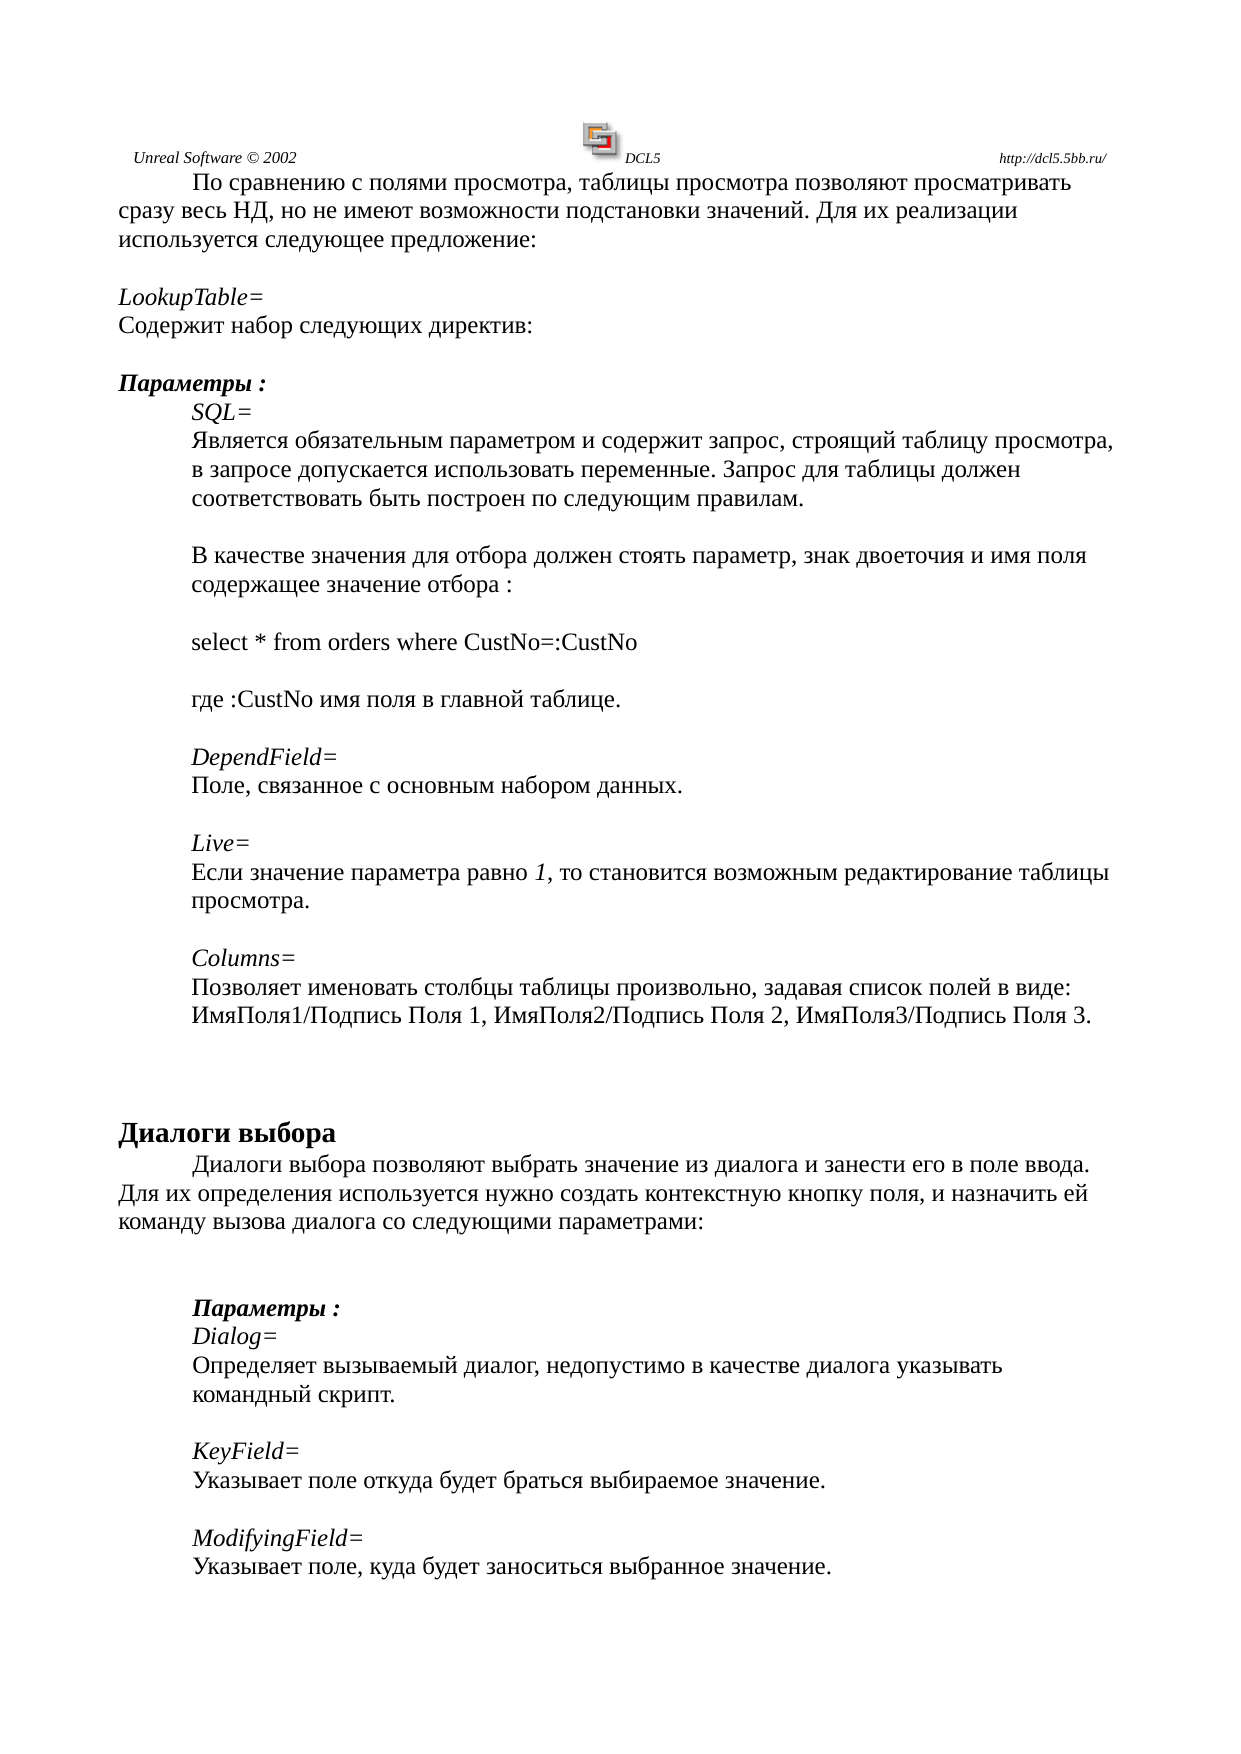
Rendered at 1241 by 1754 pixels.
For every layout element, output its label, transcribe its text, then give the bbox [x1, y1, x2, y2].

text Позволяет именовать столбцы таблицы произвольно, задавая список полей в виде: [191, 972, 1122, 1000]
text Указывает поле, куда будет заноситься выбранное значение. [118, 1551, 1122, 1580]
text где :CustNo имя поля в главной таблице. [191, 684, 1122, 713]
text Параметры : [118, 368, 1122, 397]
text Является обязательным параметром и содержит запрос, строящий таблицу просмотра, в запросе допускается использовать переменные. Запрос для таблицы должен соответствовать быть построен по следующим правилам. [191, 425, 1122, 512]
text LookupTable= [118, 282, 1122, 310]
text Указывает поле откуда будет браться выбираемое значение. [118, 1465, 1122, 1494]
text В качестве значения для отбора должен стоять параметр, знак двоеточия и имя поля содержащее значение отбора : [191, 540, 1122, 598]
text Поле, связанное с основным набором данных. [191, 770, 1122, 799]
text Диалоги выбора позволяют выбрать значение из диалога и занести его в поле ввода. Для их определения используется нужно создать контекстную кнопку поля, и назначить ей команду вызова диалога со следующими параметрами: [118, 1149, 1122, 1235]
text DependField= [191, 742, 1122, 770]
text Если значение параметра равно 1, то становится возможным редактирование таблицы просмотра. [191, 857, 1122, 914]
text ИмяПоля1/Подпись Поля 1, ИмяПоля2/Подпись Поля 2, ИмяПоля3/Подпись Поля 3. [191, 1000, 1122, 1029]
text KeyField= [118, 1436, 1122, 1465]
text Columns= [191, 943, 1122, 972]
picture [579, 118, 625, 164]
text SQL= [191, 397, 1122, 425]
text ModifyingField= [118, 1523, 1122, 1551]
text Определяет вызываемый диалог, недопустимо в качестве диалога указывать командный скрипт. [118, 1350, 1122, 1408]
text Содержит набор следующих директив: [118, 310, 1122, 339]
text Live= [191, 828, 1122, 857]
text Dialog= [118, 1321, 1122, 1350]
text Параметры : [118, 1293, 1122, 1321]
text По сравнению с полями просмотра, таблицы просмотра позволяют просматривать сразу весь НД, но не имеют возможности подстановки значений. Для их реализации используется следующее предложение: [118, 167, 1122, 253]
text Диалоги выбора [118, 1115, 1122, 1149]
text select * from orders where CustNo=:CustNo [191, 627, 1122, 655]
